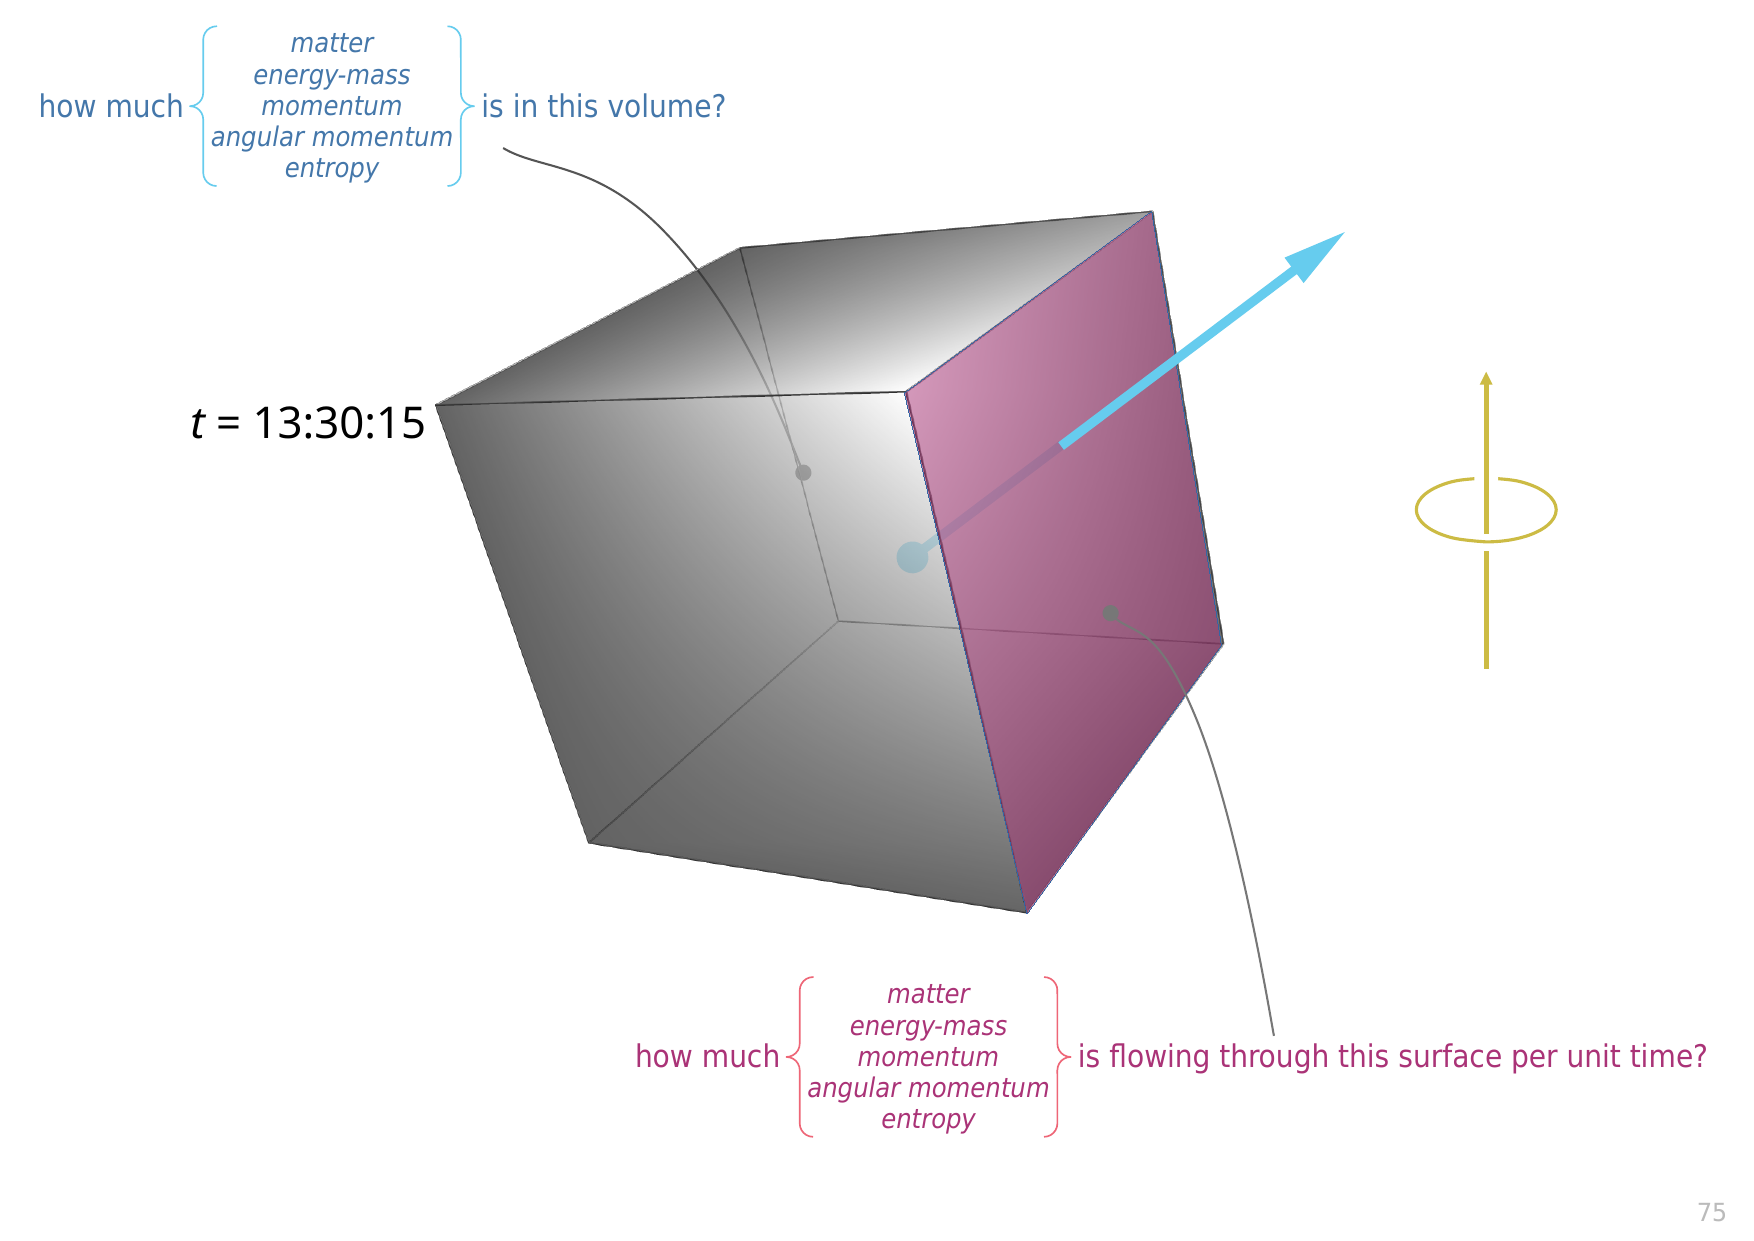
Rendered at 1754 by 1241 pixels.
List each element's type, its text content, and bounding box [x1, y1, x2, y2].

text_box how much is in this volume? [23, 80, 195, 132]
text_box how much is flowing through this surface per unit time? [1066, 1031, 1724, 1083]
text_box matter energy-mass momentum angular momentum entropy [791, 970, 1066, 1143]
text_box [1474, 466, 1484, 491]
text_box how much is flowing through this surface per unit time? [620, 1031, 791, 1083]
text_box [904, 211, 1222, 914]
text_box [1489, 466, 1499, 491]
text_box matter energy-mass momentum angular momentum entropy [195, 20, 469, 193]
text_box t = 13:30:15 [175, 384, 423, 444]
text_box how much is in this volume? [469, 80, 742, 132]
